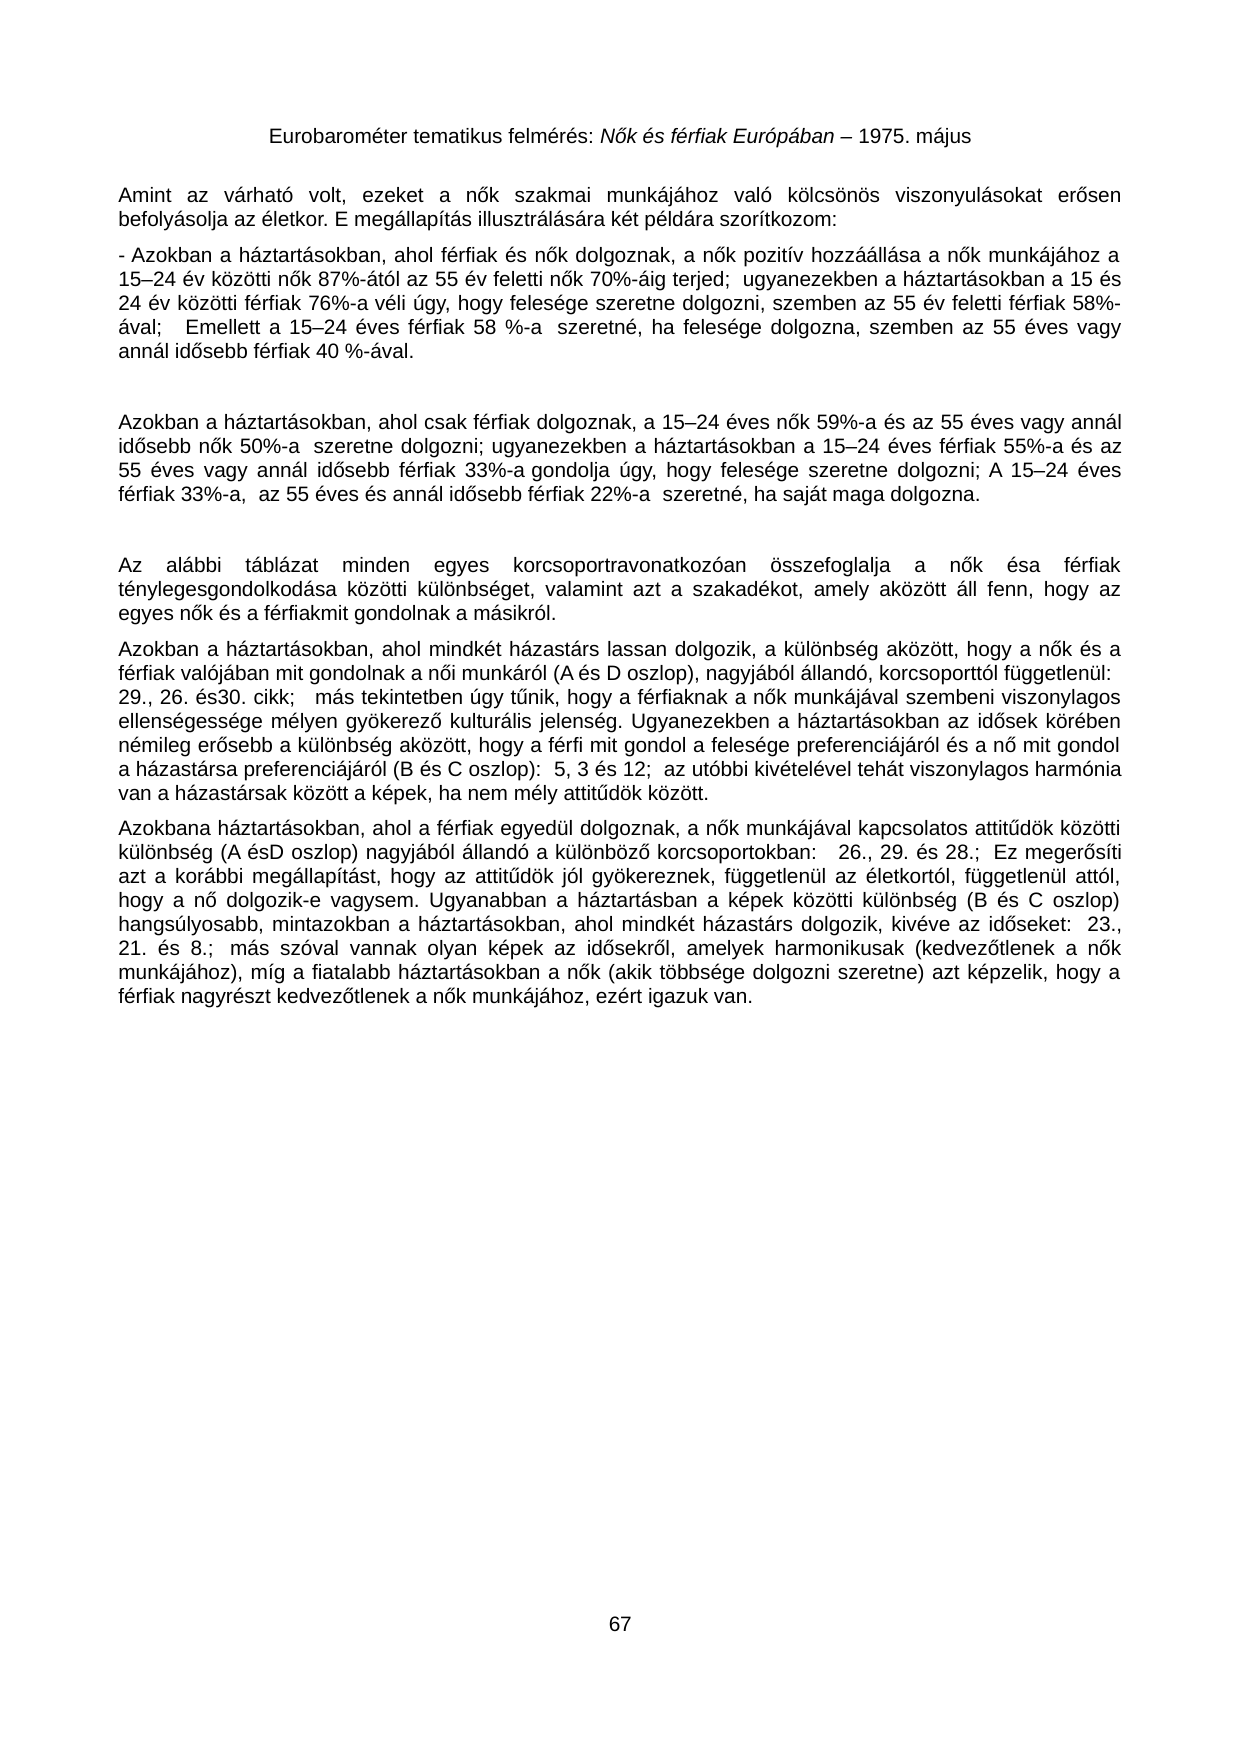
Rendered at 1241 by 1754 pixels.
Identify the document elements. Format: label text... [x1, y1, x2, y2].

text Azokban a háztartásokban, ahol csak férfiak dolgoznak, a 15–24 éves nők 59%-a és az 55 éves vagy annál idősebb nők 50%-a szeretne dolgozni; ugyanezekben a háztartásokban a 15–24 éves férfiak 55%-a és az 55 éves vagy annál idősebb férfiak 33%-a gondolja úgy, hogy felesége szeretne dolgozni; A 15–24 éves férfiak 33%-a, az 55 éves és annál idősebb férfiak 22%-a szeretné, ha saját maga dolgozna. [118, 410, 1122, 506]
text Amint az várható volt, ezeket a nők szakmai munkájához való kölcsönös viszonyulásokat erősen befolyásolja az életkor. E megállapítás illusztrálására két példára szorítkozom: [118, 183, 1122, 231]
text - Azokban a háztartásokban, ahol férfiak és nők dolgoznak, a nők pozitív hozzáállása a nők munkájához a 15–24 év közötti nők 87%-ától az 55 év feletti nők 70%-áig terjed; ugyanezekben a háztartásokban a 15 és 24 év közötti férfiak 76%-a véli úgy, hogy felesége szeretne dolgozni, szemben az 55 év feletti férfiak 58%-ával; Emellett a 15–24 éves férfiak 58 %-a szeretné, ha felesége dolgozna, szemben az 55 éves vagy annál idősebb férfiak 40 %-ával. [118, 243, 1122, 363]
text Azokbana háztartásokban, ahol a férfiak egyedül dolgoznak, a nők munkájával kapcsolatos attitűdök közötti különbség (A ésD oszlop) nagyjából állandó a különböző korcsoportokban: 26., 29. és 28.; Ez megerősíti azt a korábbi megállapítást, hogy az attitűdök jól gyökereznek, függetlenül az életkortól, függetlenül attól, hogy a nő dolgozik-e vagysem. Ugyanabban a háztartásban a képek közötti különbség (B és C oszlop) hangsúlyosabb, mintazokban a háztartásokban, ahol mindkét házastárs dolgozik, kivéve az időseket: 23., 21. és 8.; más szóval vannak olyan képek az idősekről, amelyek harmonikusak (kedvezőtlenek a nők munkájához), míg a fiatalabb háztartásokban a nők (akik többsége dolgozni szeretne) azt képzelik, hogy a férfiak nagyrészt kedvezőtlenek a nők munkájához, ezért igazuk van. [118, 816, 1122, 1008]
text Az alábbi táblázat minden egyes korcsoportravonatkozóan összefoglalja a nők ésa férfiak ténylegesgondolkodása közötti különbséget, valamint azt a szakadékot, amely aközött áll fenn, hogy az egyes nők és a férfiakmit gondolnak a másikról. [118, 553, 1122, 625]
text Azokban a háztartásokban, ahol mindkét házastárs lassan dolgozik, a különbség aközött, hogy a nők és a férfiak valójában mit gondolnak a női munkáról (A és D oszlop), nagyjából állandó, korcsoporttól függetlenül: 29., 26. és30. cikk; más tekintetben úgy tűnik, hogy a férfiaknak a nők munkájával szembeni viszonylagos ellenségessége mélyen gyökerező kulturális jelenség. Ugyanezekben a háztartásokban az idősek körében némileg erősebb a különbség aközött, hogy a férfi mit gondol a felesége preferenciájáról és a nő mit gondol a házastársa preferenciájáról (B és C oszlop): 5, 3 és 12; az utóbbi kivételével tehát viszonylagos harmónia van a házastársak között a képek, ha nem mély attitűdök között. [118, 637, 1122, 804]
